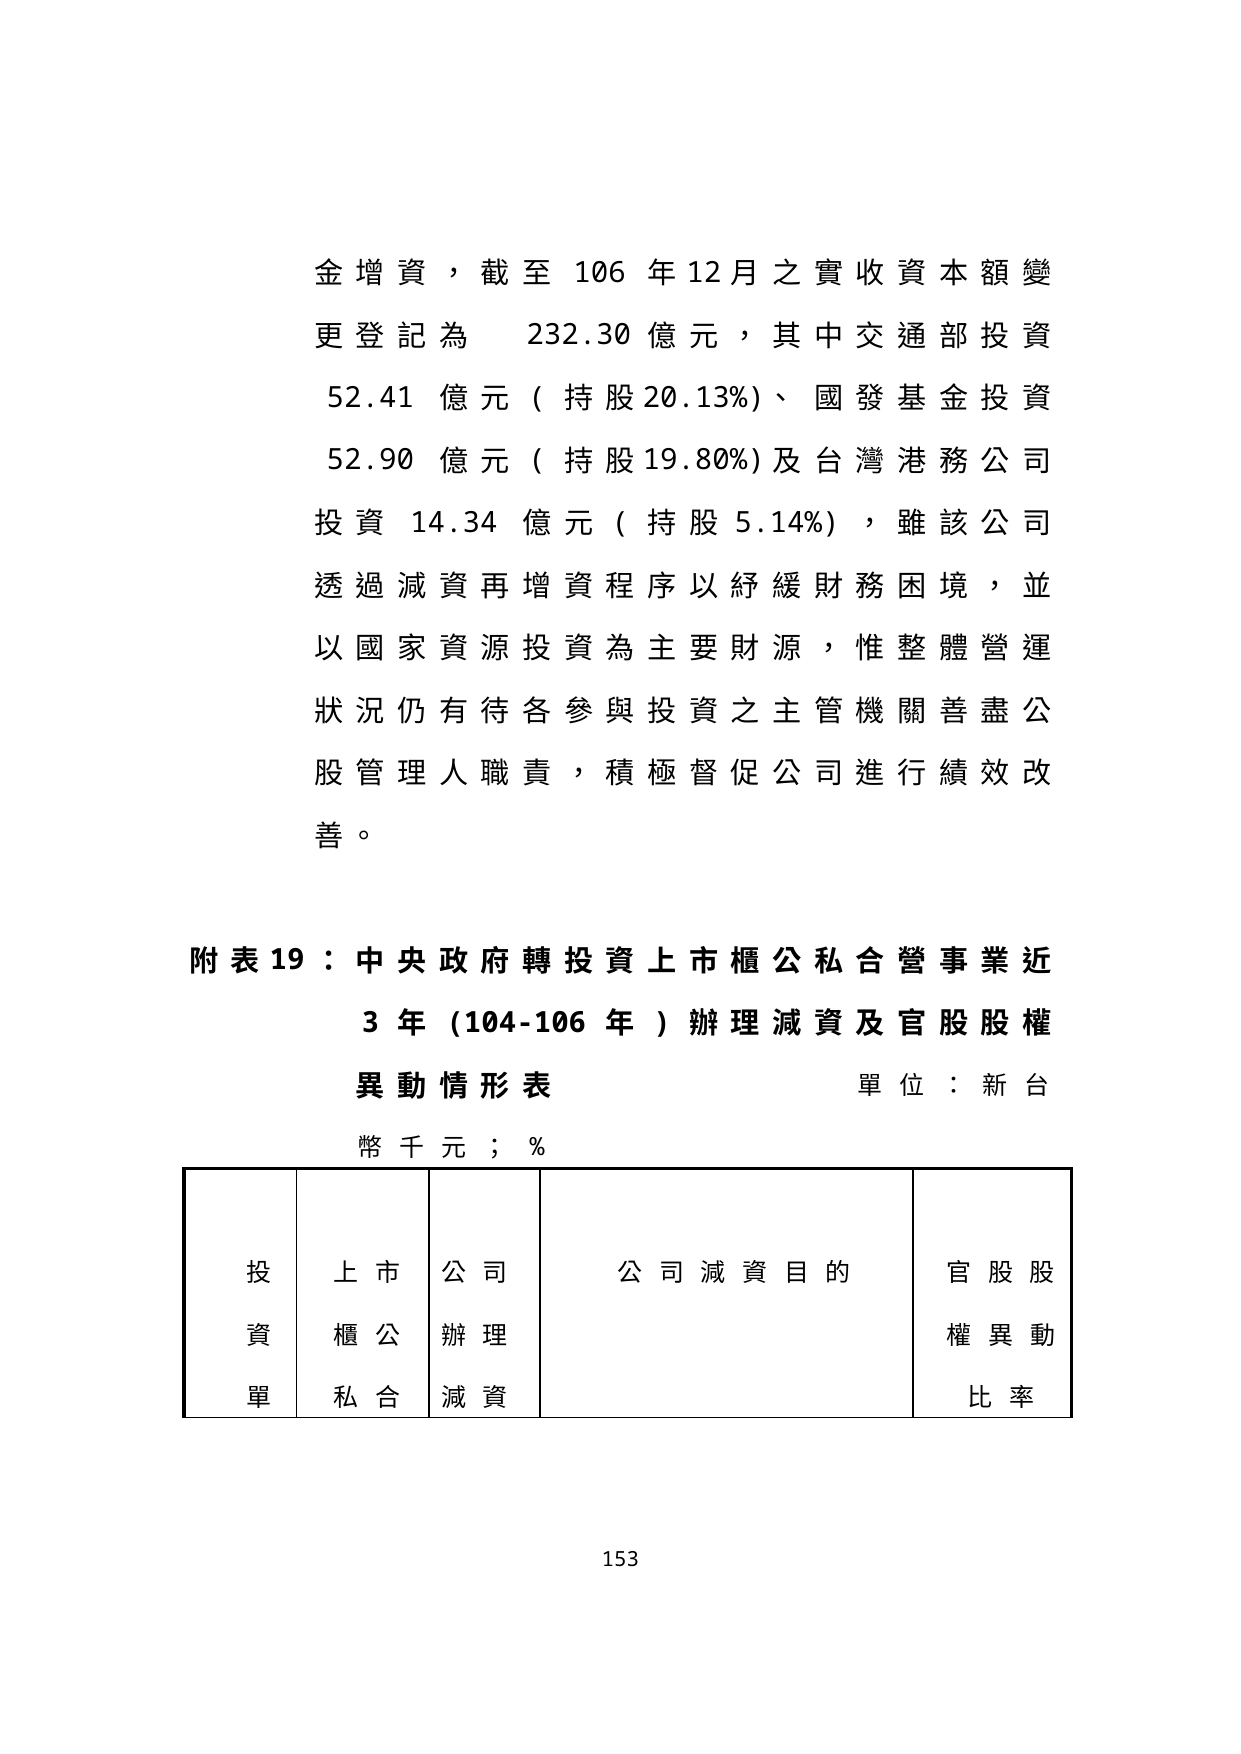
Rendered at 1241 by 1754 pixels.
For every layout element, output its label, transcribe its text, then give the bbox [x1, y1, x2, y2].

table_header 官股股權異動比率 [914, 1170, 1070, 1417]
table_header 公司辦理減資 [430, 1170, 539, 1417]
table_header 投資單 [186, 1170, 296, 1417]
text 附表19：中央政府轉投資上市櫃公私合營事業近3年(104-106年)辦理減資及官股股權異動情形表 單位：新台幣千元；% [183, 917, 1058, 1167]
text 金增資，截至106年12月之實收資本額變更登記為 232.30億元，其中交通部投資52.41億元(持股20.13%)、國發基金投資52.90億元(持股19.80%)及台灣港務公司投資14.34億元(持股5.14%)，雖該公司透過減資再增資程序以紓緩財務困境，並以國家資源投資為主要財源，惟整體營運狀況仍有待各參與投資之主管機關善盡公股管理人職責，積極督促公司進行績效改善。 [271, 229, 1058, 854]
table_header 公司減資目的 [541, 1170, 912, 1417]
table_header 上市櫃公私合 [297, 1170, 428, 1417]
